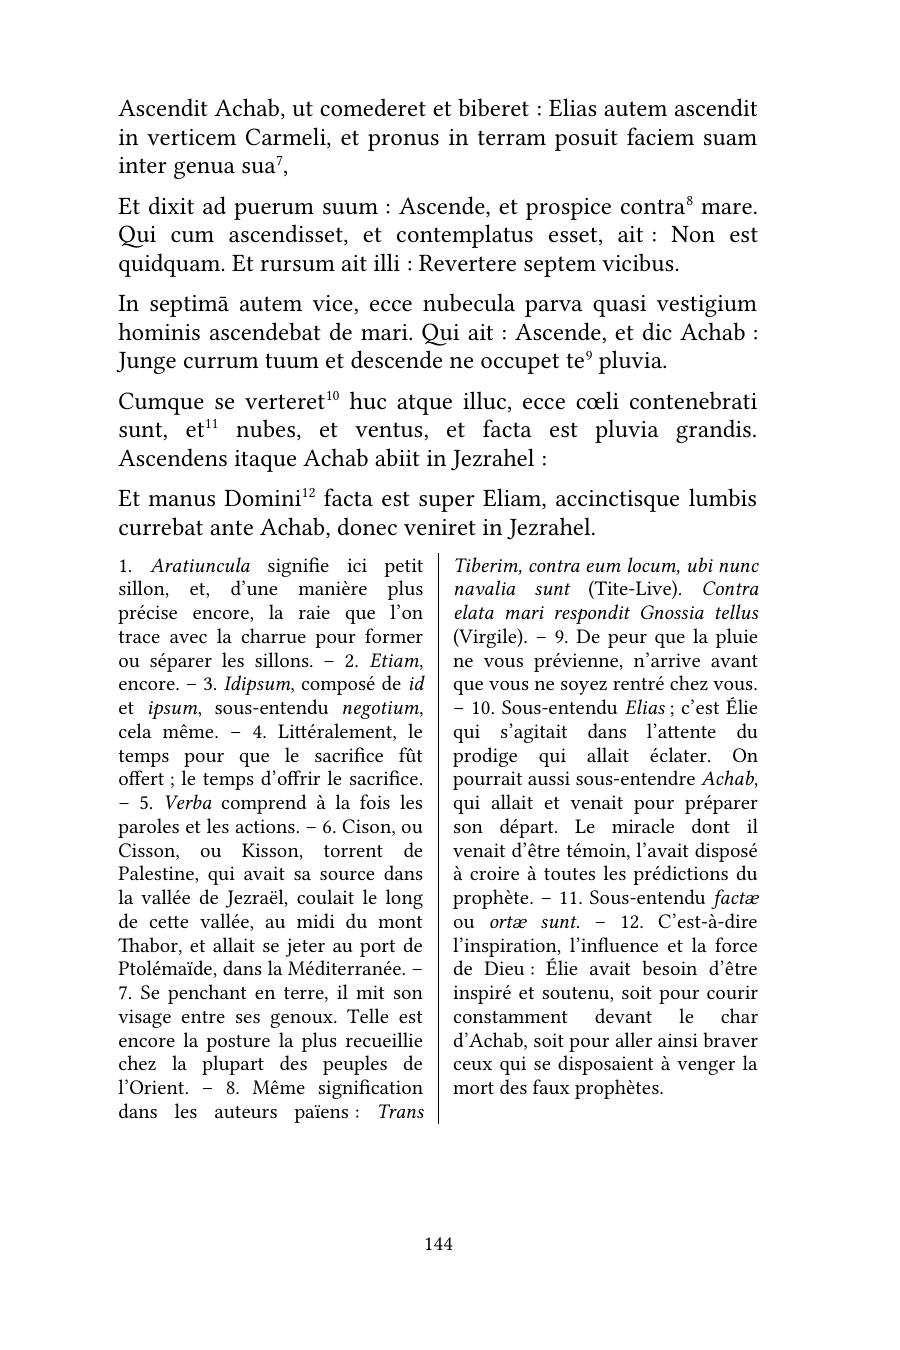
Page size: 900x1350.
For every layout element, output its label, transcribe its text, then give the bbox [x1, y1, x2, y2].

text Et dixit ad puerum suum : Ascende, et prospice contra8 mare. Qui cum ascendisset, et contemplatus esset, ait : Non est quidquam. Et rursum ait illi : Revertere septem vicibus. [118, 192, 758, 278]
text In septimā autem vice, ecce nubecula parva quasi vestigium hominis ascendebat de mari. Qui ait : Ascende, et dic Achab : Junge currum tuum et descende ne occupet te9 pluvia. [118, 289, 758, 375]
text Et manus Domini12 facta est super Eliam, accinctisque lumbis currebat ante Achab, donec veniret in Jezrahel. [118, 484, 758, 542]
text Cumque se verteret10 huc atque illuc, ecce cœli contenebrati sunt, et11 nubes, et ventus, et facta est pluvia grandis. Ascendens itaque Achab abiit in Jezrahel : [118, 387, 758, 473]
text Ascendit Achab, ut comederet et biberet : Elias autem ascendit in verticem Carmeli, et pronus in terram posuit faciem suam inter genua sua7, [118, 94, 758, 180]
text 1. Aratiuncula signifie ici petit sillon, et, d’une manière plus précise encore, la raie que l’on trace avec la charrue pour former ou séparer les sillons. – 2. Etiam, encore. – 3. Idipsum, composé de id et ipsum, sous-entendu negotium, cela même. – 4. Littéralement, le temps pour que le sacrifice fût offert ; le temps d’offrir le sacrifice. – 5. Verba comprend à la fois les paroles et les actions. – 6. Cison, ou Cisson, ou Kisson, torrent de Palestine, qui avait sa source dans la vallée de Jezraël, coulait le long de cette vallée, au midi du mont Thabor, et allait se jeter au port de Ptolémaïde, dans la Méditerranée. – 7. Se penchant en terre, il mit son visage entre ses genoux. Telle est encore la posture la plus recueillie chez la plupart des peuples de l’Orient. – 8. Même signification dans les auteurs païens : Trans [118, 553, 423, 1123]
text Tiberim, contra eum locum, ubi nunc navalia sunt (Tite-Live). Contra elata mari respondit Gnossia tellus (Virgile). – 9. De peur que la pluie ne vous prévienne, n’arrive avant que vous ne soyez rentré chez vous. – 10. Sous-entendu Elias ; c’est Élie qui s’agitait dans l’attente du prodige qui allait éclater. On pourrait aussi sous-entendre Achab, qui allait et venait pour préparer son départ. Le miracle dont il venait d’être témoin, l’avait disposé à croire à toutes les prédictions du prophète. – 11. Sous-entendu factæ ou ortæ sunt. – 12. C’est-à-dire l’inspiration, l’influence et la force de Dieu : Élie avait besoin d’être inspiré et soutenu, soit pour courir constamment devant le char d’Achab, soit pour aller ainsi braver ceux qui se disposaient à venger la mort des faux prophètes. [453, 553, 758, 1100]
